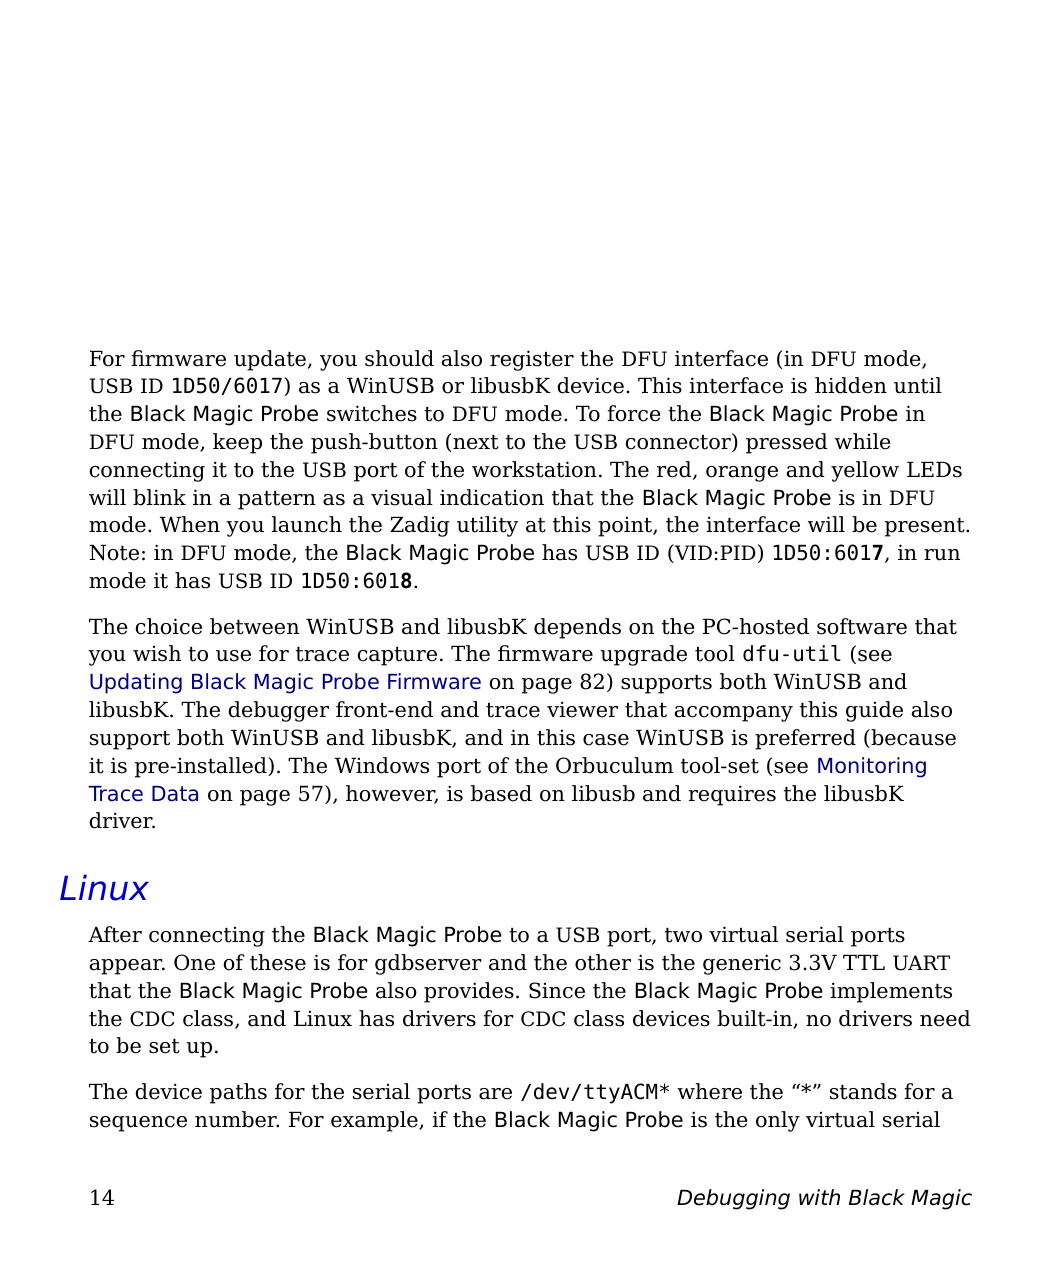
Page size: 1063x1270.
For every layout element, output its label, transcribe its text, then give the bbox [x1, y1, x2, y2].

text After connecting the Black Magic Probe to a USB port, two virtual serial ports appear. One of these is for gdbserver and the other is the generic 3.3V TTL UART that the Black Magic Probe also provides. Since the Black Magic Probe implements the CDC class, and Linux has drivers for CDC class devices built-in, no drivers need to be set up. [88, 923, 974, 1059]
subtitle Linux [59, 870, 974, 908]
text For firmware update, you should also register the DFU interface (in DFU mode, USB ID 1D50/6017) as a WinUSB or libusbK device. This interface is hidden until the Black Magic Probe switches to DFU mode. To force the Black Magic Probe in DFU mode, keep the push-button (next to the USB connector) pressed while connecting it to the USB port of the workstation. The red, orange and yellow LEDs will blink in a pattern as a visual indication that the Black Magic Probe is in DFU mode. When you launch the Zadig utility at this point, the interface will be present. Note: in DFU mode, the Black Magic Probe has USB ID (VID:PID) 1D50:6017, in run mode it has USB ID 1D50:6018. [88, 59, 974, 593]
text The choice between WinUSB and libusbK depends on the PC-hosted software that you wish to use for trace capture. The firmware upgrade tool dfu-util (see Updating Black Magic Probe Firmware on page 80) supports both WinUSB and libusbK. The debugger front-end and trace viewer that accompany this guide also support both WinUSB and libusbK, and in this case WinUSB is preferred (because it is pre-installed). The Windows port of the Orbuculum tool-set (see Monitoring Trace Data on page 56), however, is based on libusb and requires the libusbK driver. [88, 615, 974, 834]
text The device paths for the serial ports are /dev/ttyACM* where the “*” stands for a sequence number. For example, if the Black Magic Probe is the only virtual serial [88, 1080, 974, 1132]
